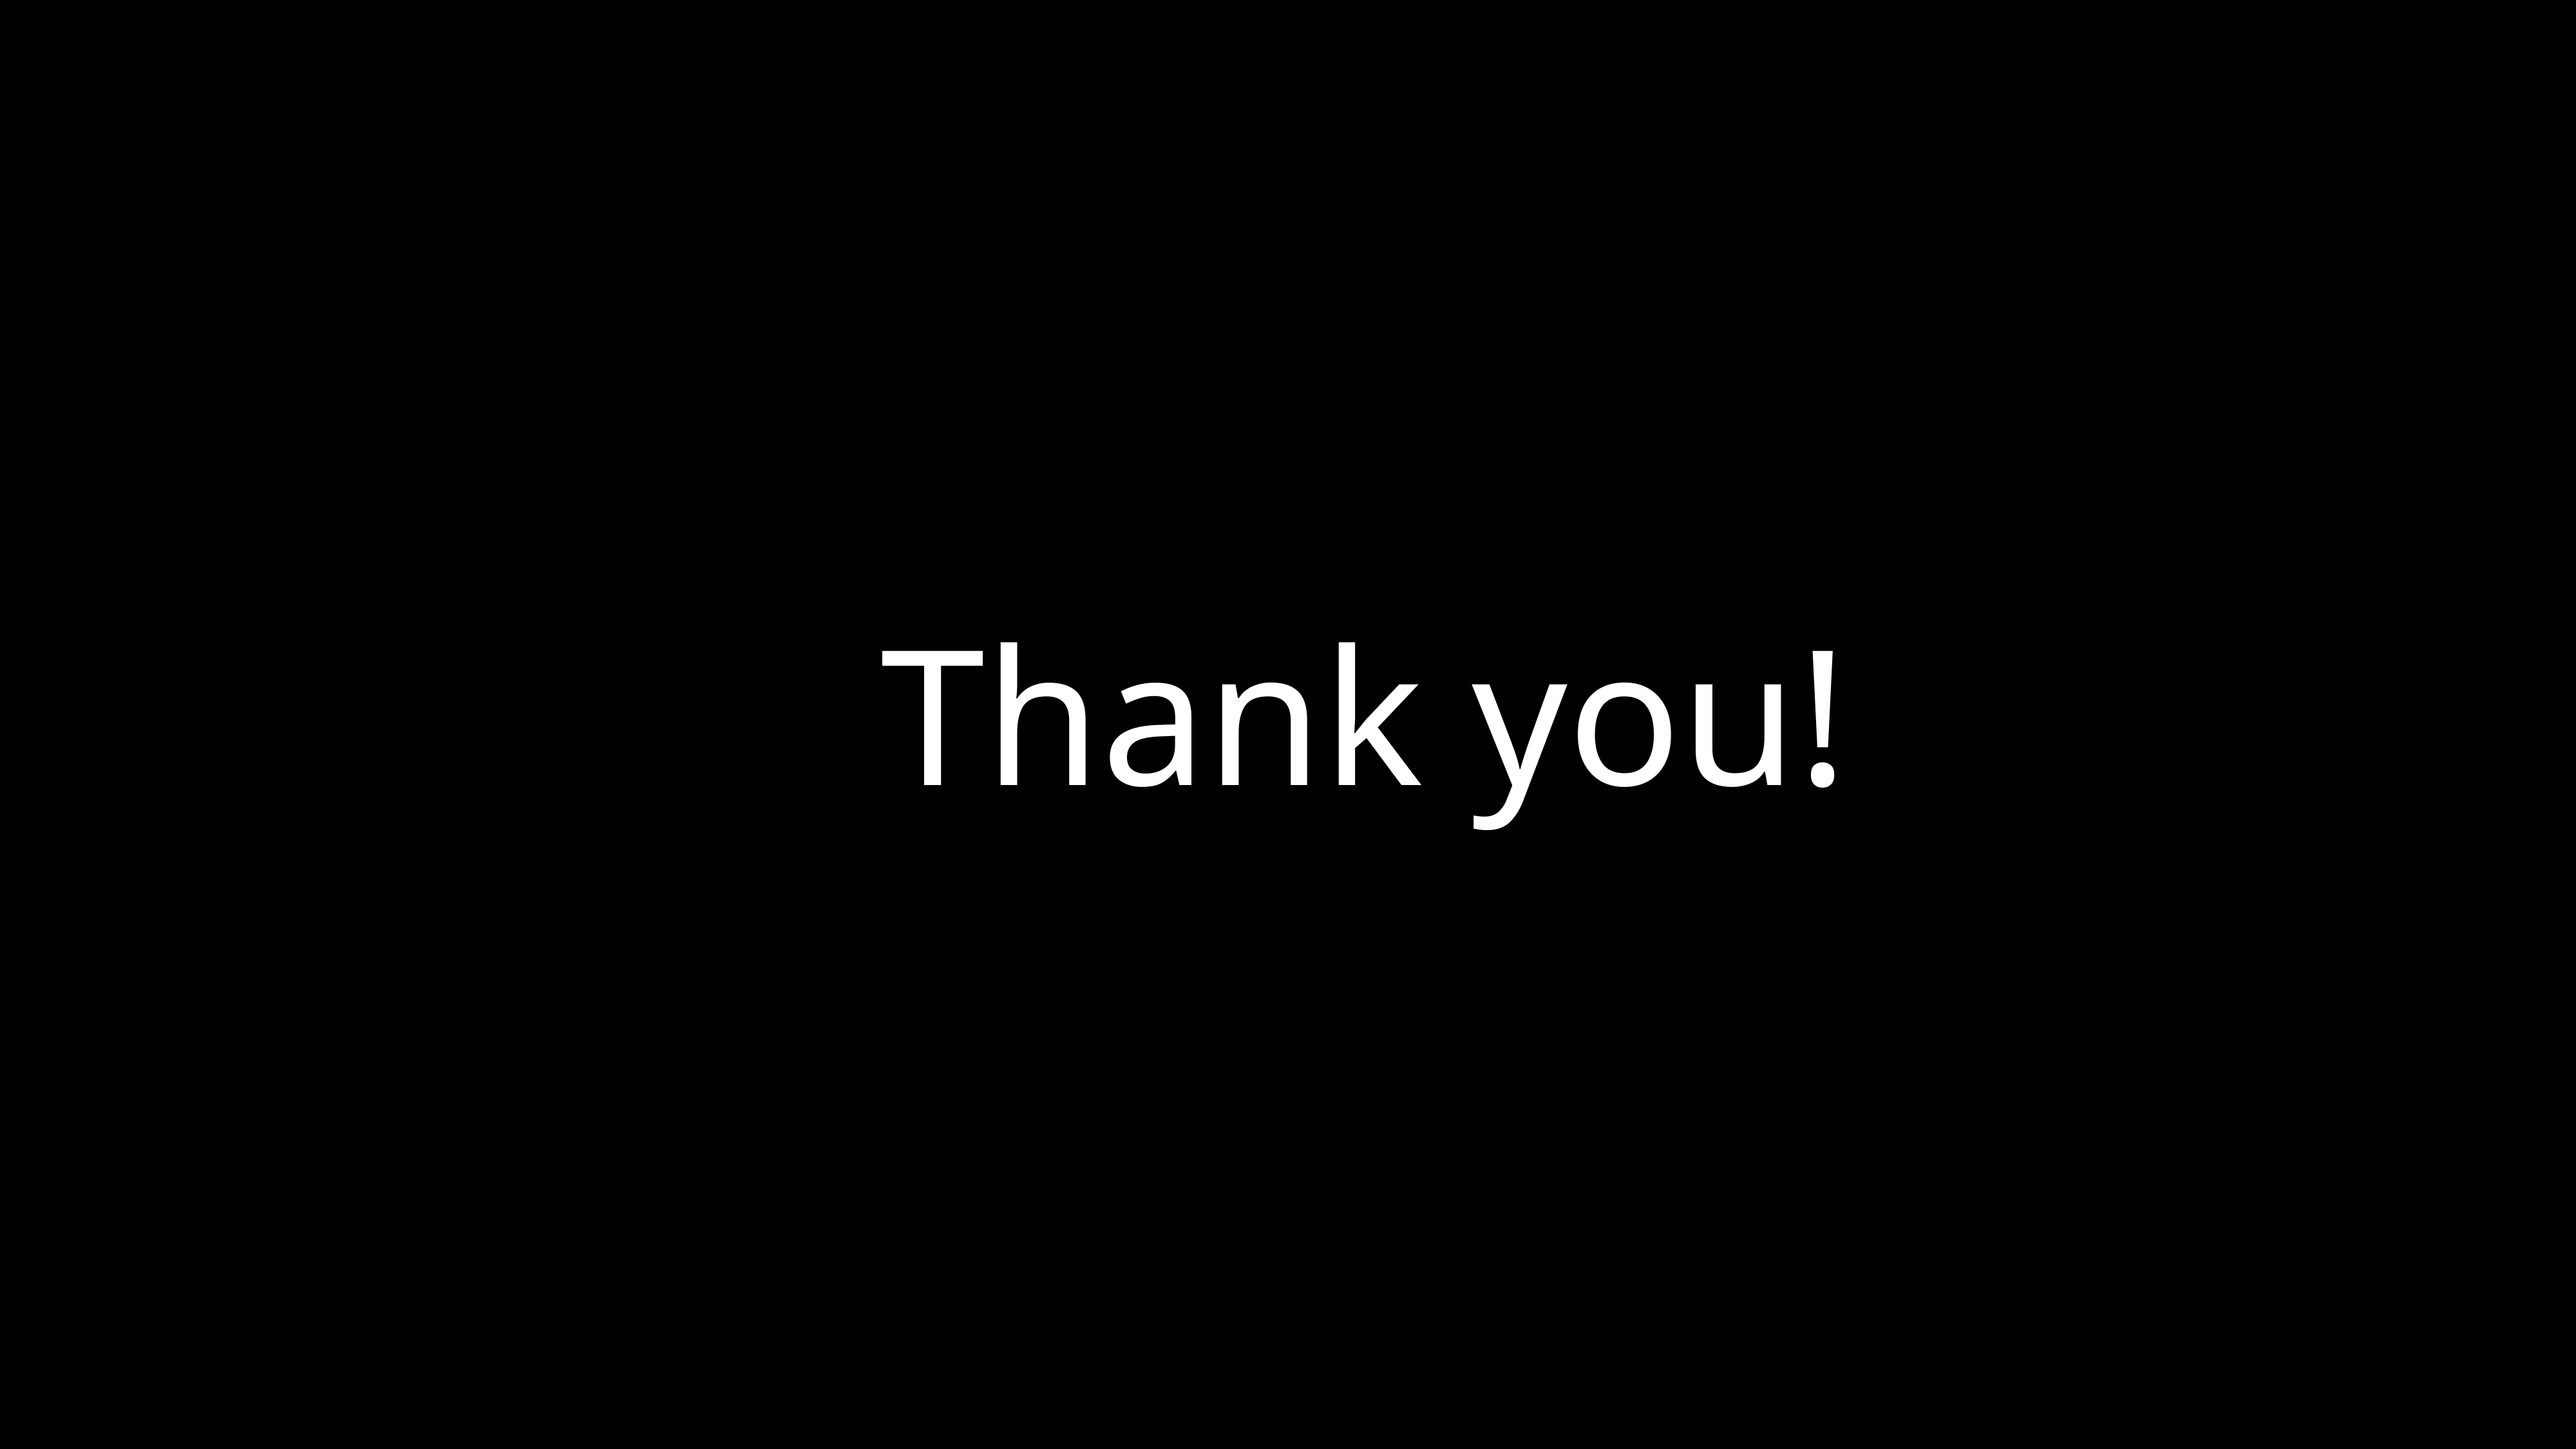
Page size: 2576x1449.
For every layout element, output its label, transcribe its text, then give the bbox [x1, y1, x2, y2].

text_box Thank you! [820, 617, 1908, 831]
